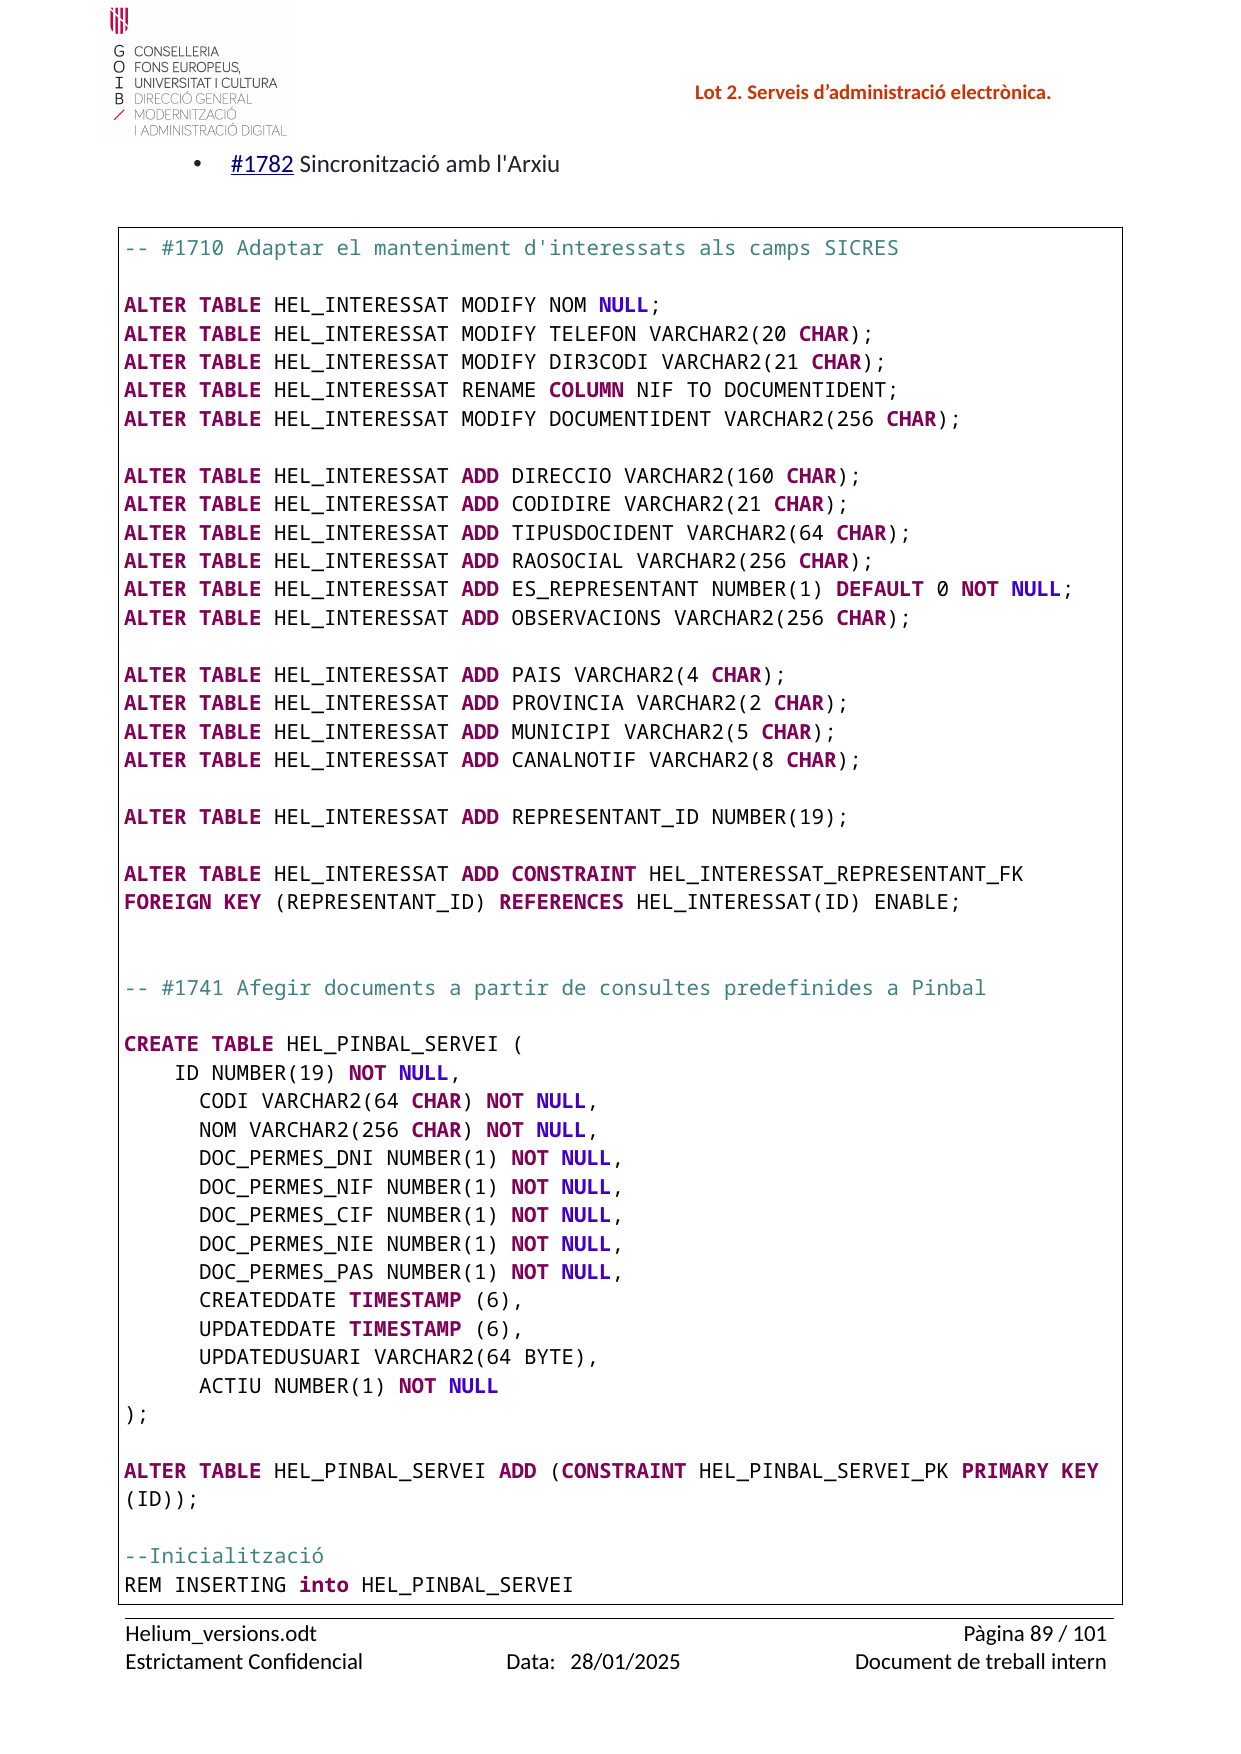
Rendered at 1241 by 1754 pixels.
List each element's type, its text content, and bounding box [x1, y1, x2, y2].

table_header -- #1710 Adaptar el manteniment d'interessats als camps SICRES ALTER TABLE HEL_INTERESSAT MODIFY NOM NULL; ALTER TABLE HEL_INTERESSAT MODIFY TELEFON VARCHAR2(20 CHAR); ALTER TABLE HEL_INTERESSAT MODIFY DIR3CODI VARCHAR2(21 CHAR); ALTER TABLE HEL_INTERESSAT RENAME COLUMN NIF TO DOCUMENTIDENT; ALTER TABLE HEL_INTERESSAT MODIFY DOCUMENTIDENT VARCHAR2(256 CHAR); ALTER TABLE HEL_INTERESSAT ADD DIRECCIO VARCHAR2(160 CHAR); ALTER TABLE HEL_INTERESSAT ADD CODIDIRE VARCHAR2(21 CHAR); ALTER TABLE HEL_INTERESSAT ADD TIPUSDOCIDENT VARCHAR2(64 CHAR); ALTER TABLE HEL_INTERESSAT ADD RAOSOCIAL VARCHAR2(256 CHAR); ALTER TABLE HEL_INTERESSAT ADD ES_REPRESENTANT NUMBER(1) DEFAULT 0 NOT NULL; ALTER TABLE HEL_INTERESSAT ADD OBSERVACIONS VARCHAR2(256 CHAR); ALTER TABLE HEL_INTERESSAT ADD PAIS VARCHAR2(4 CHAR); ALTER TABLE HEL_INTERESSAT ADD PROVINCIA VARCHAR2(2 CHAR); ALTER TABLE HEL_INTERESSAT ADD MUNICIPI VARCHAR2(5 CHAR); ALTER TABLE HEL_INTERESSAT ADD CANALNOTIF VARCHAR2(8 CHAR); ALTER TABLE HEL_INTERESSAT ADD REPRESENTANT_ID NUMBER(19); ALTER TABLE HEL_INTERESSAT ADD CONSTRAINT HEL_INTERESSAT_REPRESENTANT_FK FOREIGN KEY (REPRESENTANT_ID) REFERENCES HEL_INTERESSAT(ID) ENABLE; -- #1741 Afegir documents a partir de consultes predefinides a Pinbal CREATE TABLE HEL_PINBAL_SERVEI ( ID NUMBER(19) NOT NULL, CODI VARCHAR2(64 CHAR) NOT NULL, NOM VARCHAR2(256 CHAR) NOT NULL, DOC_PERMES_DNI NUMBER(1) NOT NULL, DOC_PERMES_NIF NUMBER(1) NOT NULL, DOC_PERMES_CIF NUMBER(1) NOT NULL, DOC_PERMES_NIE NUMBER(1) NOT NULL, DOC_PERMES_PAS NUMBER(1) NOT NULL, CREATEDDATE TIMESTAMP (6), UPDATEDDATE TIMESTAMP (6), UPDATEDUSUARI VARCHAR2(64 BYTE), ACTIU NUMBER(1) NOT NULL ); ALTER TABLE HEL_PINBAL_SERVEI ADD (CONSTRAINT HEL_PINBAL_SERVEI_PK PRIMARY KEY (ID)); --Inicialització REM INSERTING into HEL_PINBAL_SERVEI [119, 228, 1122, 1604]
picture [100, 0, 297, 144]
list #1782 Sincronització amb l'Arxiu [193, 148, 1122, 178]
